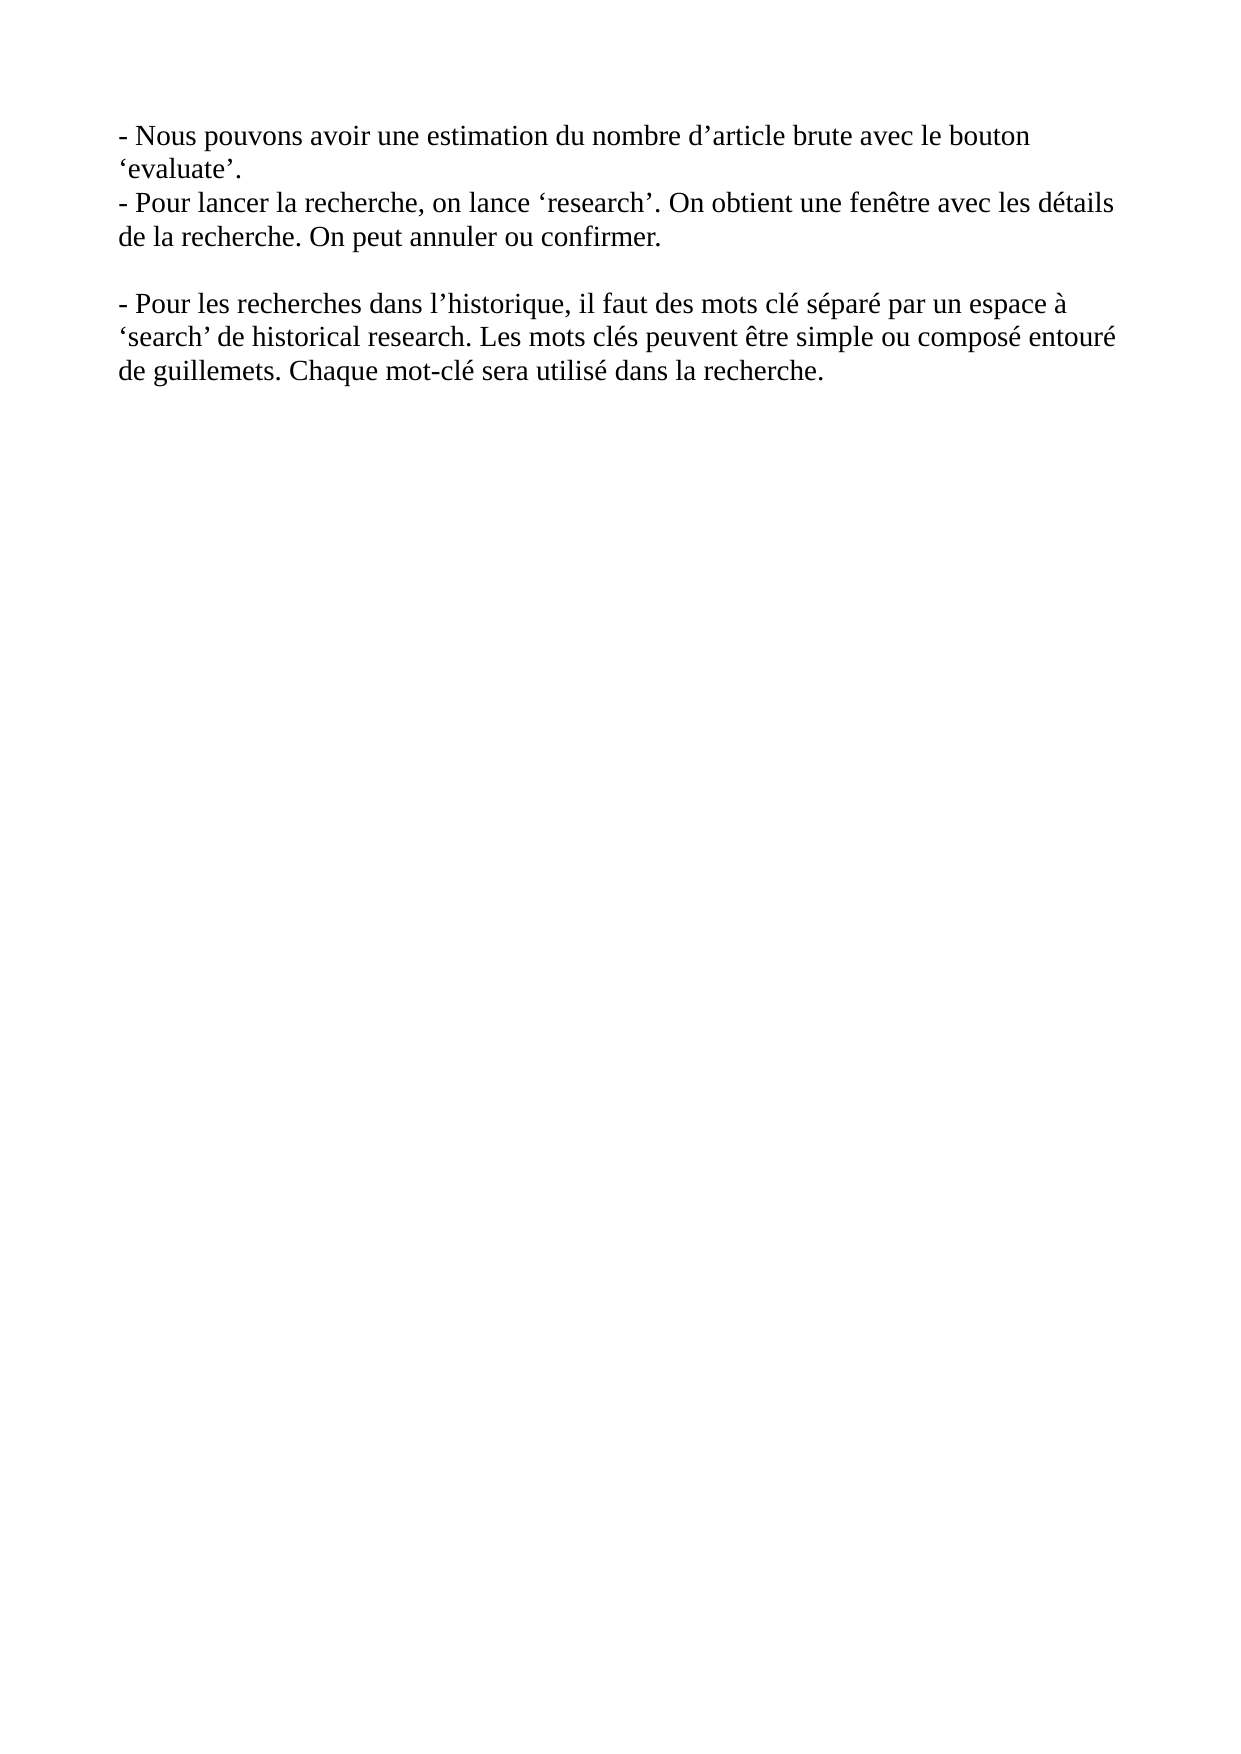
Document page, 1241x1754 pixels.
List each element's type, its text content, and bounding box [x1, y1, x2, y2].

text - Pour les recherches dans l’historique, il faut des mots clé séparé par un espace à ‘search’ de historical research. Les mots clés peuvent être simple ou composé entouré de guillemets. Chaque mot-clé sera utilisé dans la recherche. [118, 286, 1122, 386]
text - Pour lancer la recherche, on lance ‘research’. On obtient une fenêtre avec les détails de la recherche. On peut annuler ou confirmer. [118, 185, 1122, 252]
text - Nous pouvons avoir une estimation du nombre d’article brute avec le bouton ‘evaluate’. [118, 118, 1122, 185]
